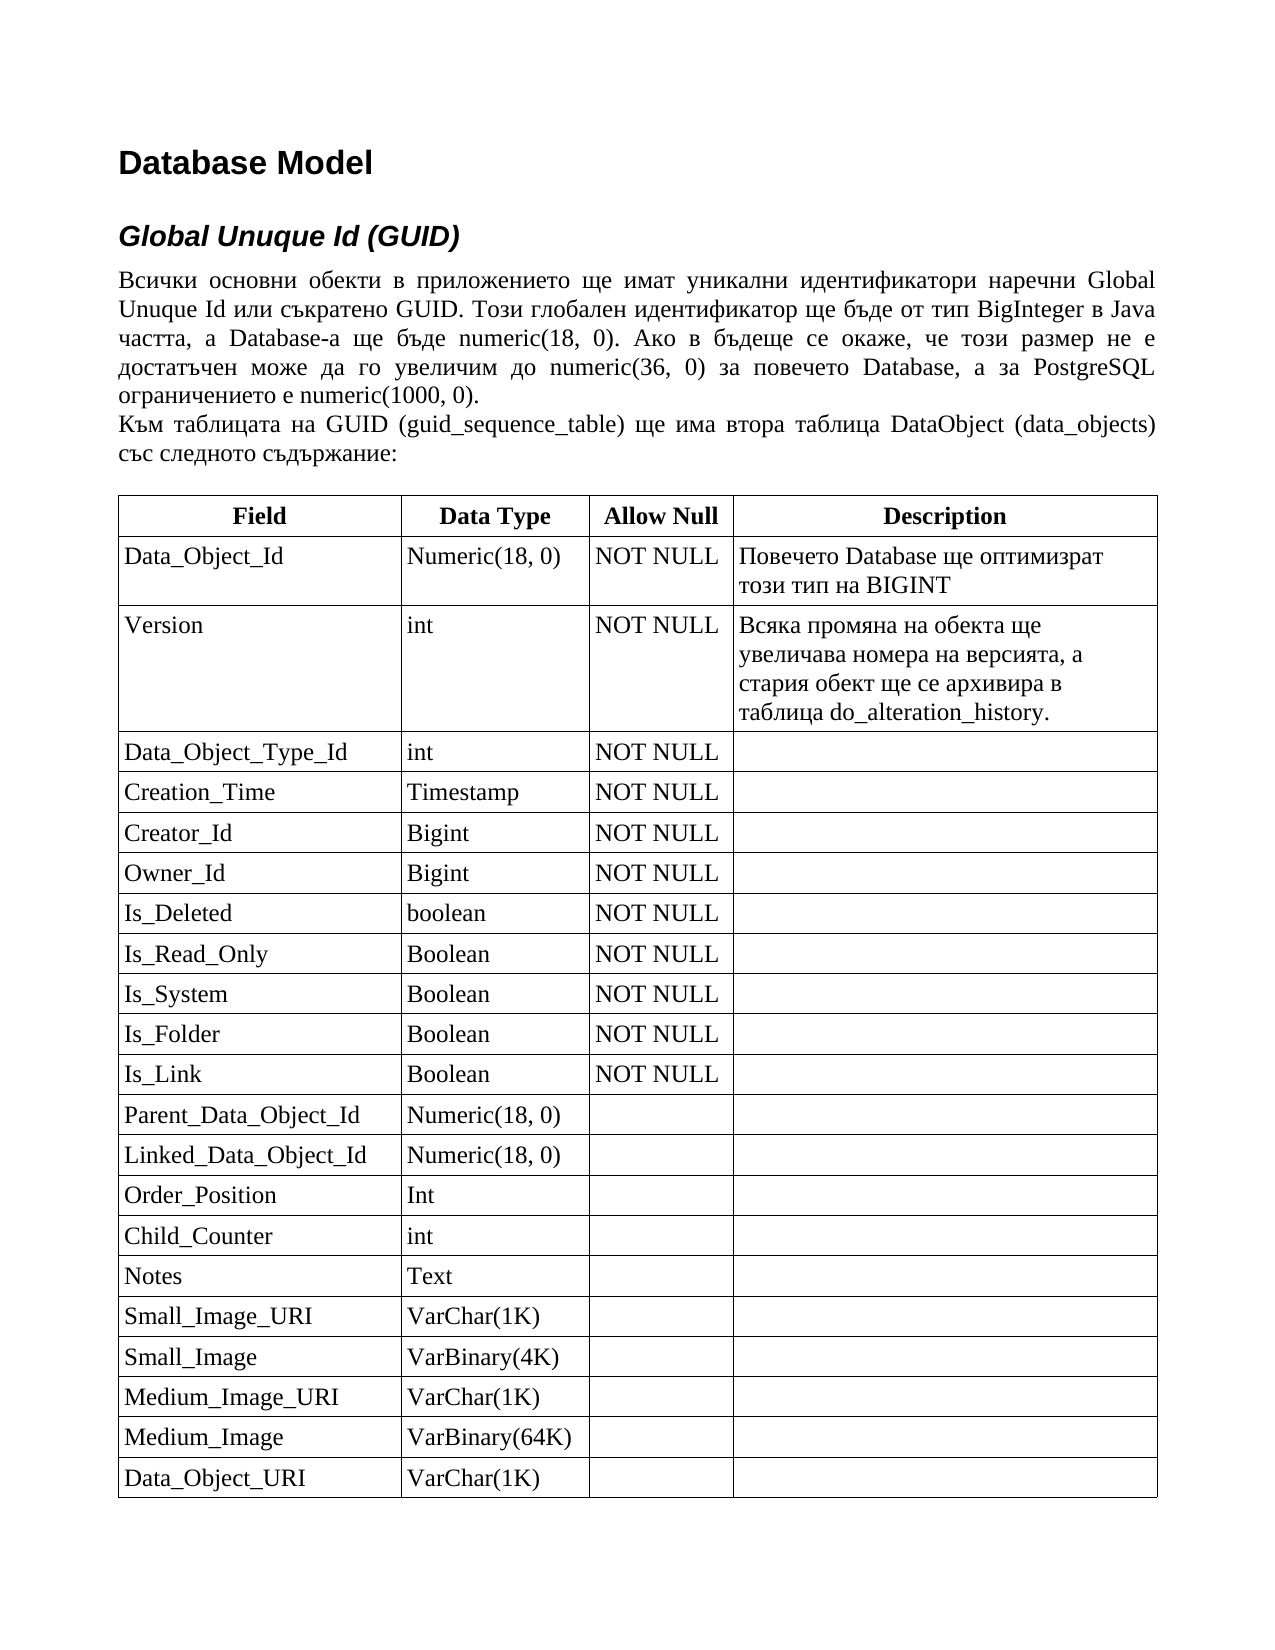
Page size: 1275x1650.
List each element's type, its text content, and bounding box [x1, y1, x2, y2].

table_cell NOT NULL [590, 813, 733, 852]
table_cell Creation_Time [119, 772, 401, 812]
table_cell Data_Object_URI [119, 1458, 401, 1497]
table_cell NOT NULL [590, 537, 733, 605]
table_cell Numeric(18, 0) [402, 1135, 589, 1175]
table_cell [590, 1256, 733, 1296]
table_cell [590, 1337, 733, 1376]
table_cell [734, 1417, 1157, 1457]
table_cell [734, 974, 1157, 1013]
table_cell Boolean [402, 934, 589, 973]
table_cell [734, 1014, 1157, 1054]
subtitle Database Model [118, 143, 1157, 182]
table_header Description [734, 496, 1157, 536]
table_cell Is_Deleted [119, 894, 401, 933]
table_cell Order_Position [119, 1176, 401, 1215]
table_cell [734, 732, 1157, 771]
table_cell [734, 1297, 1157, 1336]
table_cell Timestamp [402, 772, 589, 812]
table_cell boolean [402, 894, 589, 933]
table_cell [590, 1417, 733, 1457]
subtitle Global Unuque Id (GUID) [118, 219, 1157, 253]
table_cell [590, 1176, 733, 1215]
table_cell [734, 894, 1157, 933]
table_cell Creator_Id [119, 813, 401, 852]
table_cell Medium_Image_URI [119, 1377, 401, 1416]
table_cell [734, 1337, 1157, 1376]
table_cell Boolean [402, 1055, 589, 1094]
table_cell Version [119, 606, 401, 731]
table_cell NOT NULL [590, 606, 733, 731]
table_cell Int [402, 1176, 589, 1215]
table_cell [590, 1095, 733, 1134]
table_cell [590, 1377, 733, 1416]
table_cell VarBinary(4K) [402, 1337, 589, 1376]
table_cell Notes [119, 1256, 401, 1296]
table_cell Boolean [402, 974, 589, 1013]
table_cell [590, 1135, 733, 1175]
table_cell [734, 1377, 1157, 1416]
table_cell [734, 934, 1157, 973]
table_cell VarChar(1K) [402, 1297, 589, 1336]
table_cell Owner_Id [119, 853, 401, 893]
table_cell Is_Folder [119, 1014, 401, 1054]
table_cell [590, 1297, 733, 1336]
table_cell VarBinary(64K) [402, 1417, 589, 1457]
table_cell Bigint [402, 853, 589, 893]
table_cell Small_Image [119, 1337, 401, 1376]
table_cell NOT NULL [590, 1014, 733, 1054]
table_cell [590, 1458, 733, 1497]
table_cell VarChar(1K) [402, 1458, 589, 1497]
table_cell int [402, 606, 589, 731]
table_cell Повечето Database ще оптимизрат този тип на BIGINT [734, 537, 1157, 605]
table_cell NOT NULL [590, 772, 733, 812]
table_cell [734, 853, 1157, 893]
table_cell Numeric(18, 0) [402, 1095, 589, 1134]
table_cell int [402, 1216, 589, 1255]
table_cell NOT NULL [590, 934, 733, 973]
table_cell Linked_Data_Object_Id [119, 1135, 401, 1175]
table_cell Numeric(18, 0) [402, 537, 589, 605]
table_cell [734, 1135, 1157, 1175]
table_cell [734, 1095, 1157, 1134]
table_header Allow Null [590, 496, 733, 536]
table_cell Child_Counter [119, 1216, 401, 1255]
table_cell NOT NULL [590, 853, 733, 893]
table_cell [734, 813, 1157, 852]
table_cell [590, 1216, 733, 1255]
table_header Data Type [402, 496, 589, 536]
table_cell NOT NULL [590, 974, 733, 1013]
text Всички основни обекти в приложението ще имат уникални идентификатори наречни Global Unuque Id или съкратено GUID. Този глобален идентификатор ще бъде от тип BigInteger в Java частта, а Database-а ще бъде numeric(18, 0). Ако в бъдеще се окаже, че този размер не е достатъчен може да го увеличим до numeric(36, 0) за повечето Database, а за PostgreSQL ограничението е numeric(1000, 0). [118, 265, 1157, 409]
table_cell [734, 1458, 1157, 1497]
table_cell NOT NULL [590, 1055, 733, 1094]
table_cell Is_Link [119, 1055, 401, 1094]
table_cell [734, 1256, 1157, 1296]
table_cell Text [402, 1256, 589, 1296]
table_cell Small_Image_URI [119, 1297, 401, 1336]
table_cell Parent_Data_Object_Id [119, 1095, 401, 1134]
table_cell [734, 1176, 1157, 1215]
table_cell Data_Object_Type_Id [119, 732, 401, 771]
table_cell Boolean [402, 1014, 589, 1054]
table_header Field [119, 496, 401, 536]
table_cell int [402, 732, 589, 771]
table_cell [734, 772, 1157, 812]
text Към таблицата на GUID (guid_sequence_table) ще има втора таблица DataObject (data_objects) със следното съдържание: [118, 409, 1157, 467]
table_cell [734, 1216, 1157, 1255]
table_cell Data_Object_Id [119, 537, 401, 605]
table_cell [734, 1055, 1157, 1094]
table_cell NOT NULL [590, 732, 733, 771]
table_cell Bigint [402, 813, 589, 852]
table_cell Medium_Image [119, 1417, 401, 1457]
table_cell NOT NULL [590, 894, 733, 933]
table_cell VarChar(1K) [402, 1377, 589, 1416]
table_cell Is_System [119, 974, 401, 1013]
table_cell Всяка промяна на обекта ще увеличава номера на версията, а стария обект ще се архивира в таблица do_alteration_history. [734, 606, 1157, 731]
table_cell Is_Read_Only [119, 934, 401, 973]
